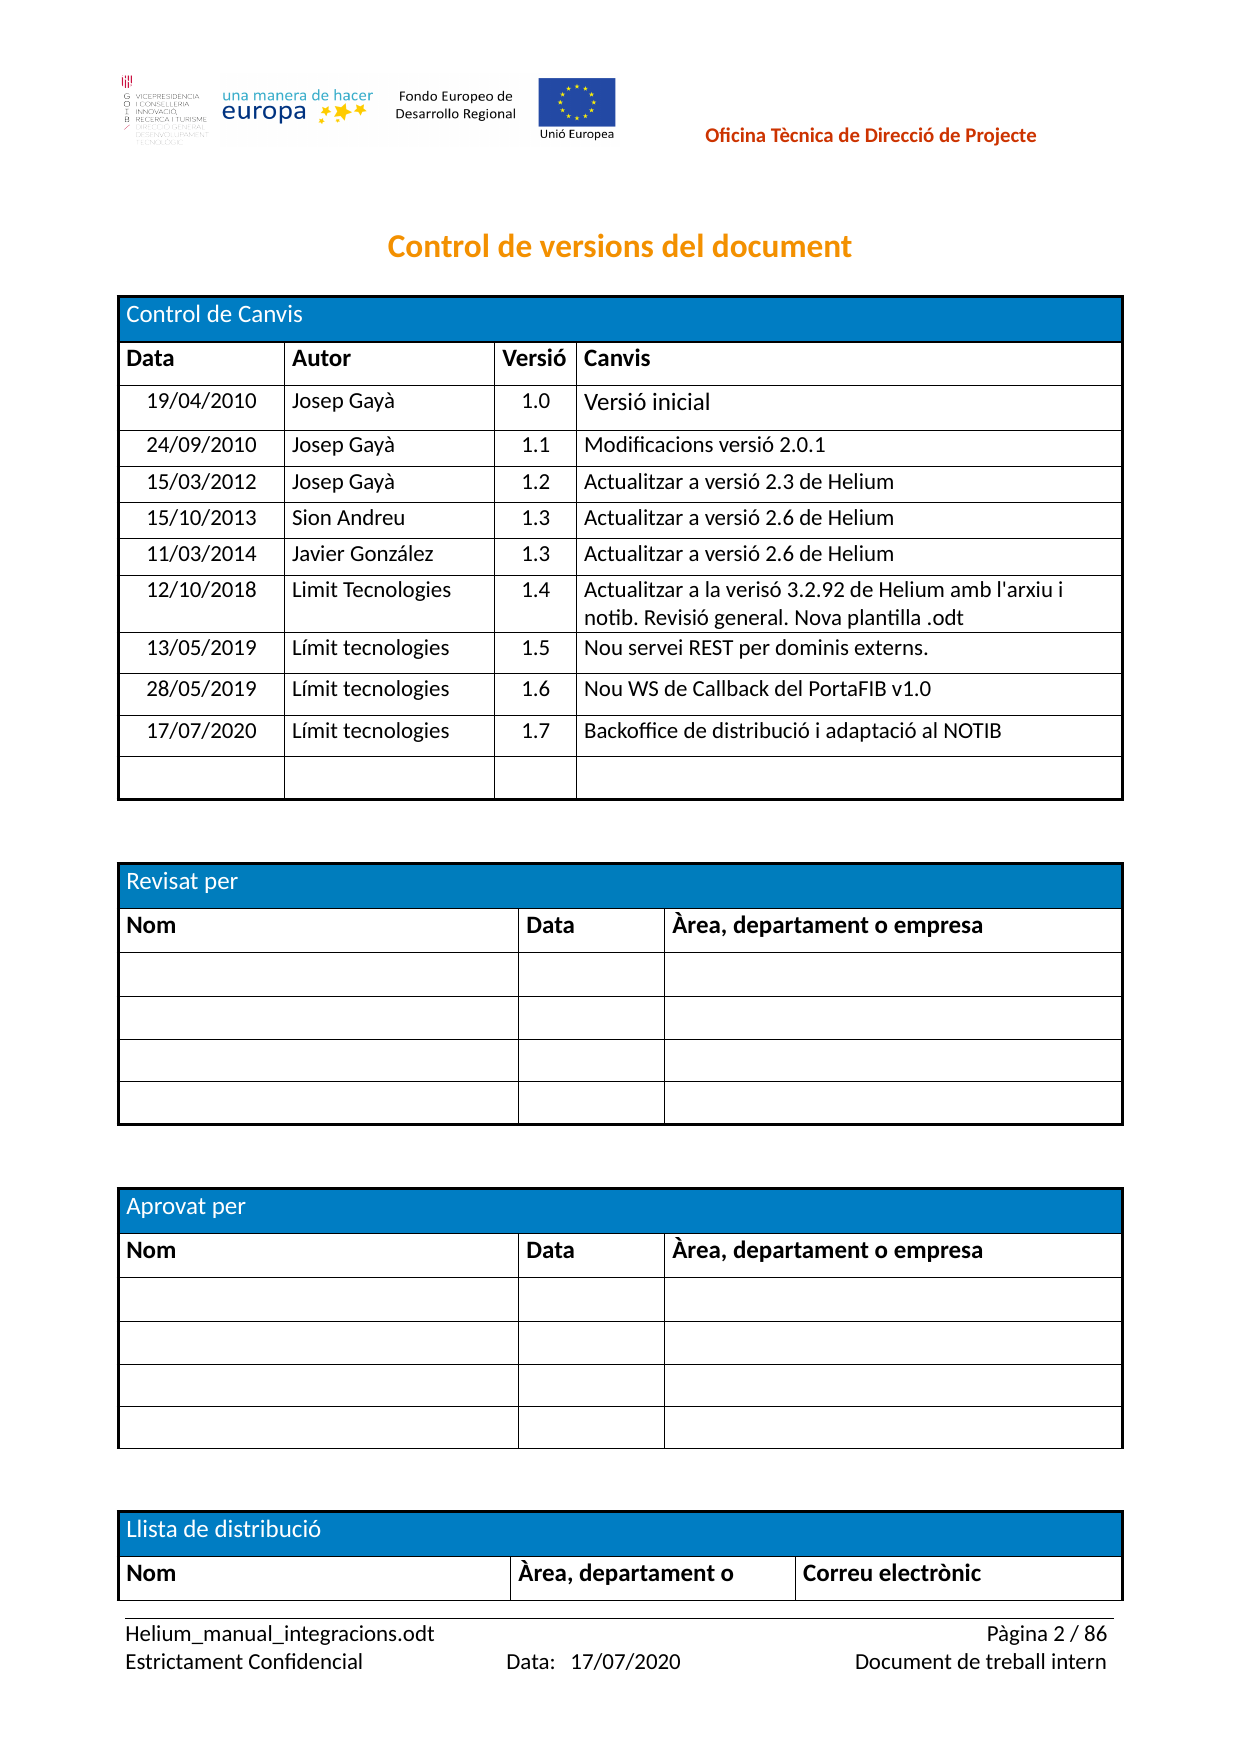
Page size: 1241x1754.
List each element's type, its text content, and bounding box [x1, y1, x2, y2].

table_cell Data [120, 343, 284, 385]
table_cell 1.1 [495, 431, 576, 466]
table_cell 12/10/2018 [120, 576, 284, 632]
table_cell Límit tecnologies [285, 674, 494, 715]
table_cell [495, 757, 576, 798]
table_cell Data [519, 1234, 664, 1277]
table_cell Javier González [285, 539, 494, 574]
table_cell Actualitzar a versió 2.6 de Helium [577, 503, 1121, 538]
table_cell Àrea, departament o empresa [665, 1234, 1121, 1277]
table_cell 1.5 [495, 633, 576, 673]
table_cell Límit tecnologies [285, 633, 494, 673]
table_cell Àrea, departament o [511, 1557, 795, 1600]
table_cell 1.0 [495, 386, 576, 429]
table_cell Josep Gayà [285, 431, 494, 466]
table_cell [120, 1082, 518, 1123]
table_cell Actualitzar a versió 2.3 de Helium [577, 467, 1121, 502]
table_cell Canvis [577, 343, 1121, 385]
table_cell Nom [120, 1557, 510, 1600]
table_cell [120, 1322, 518, 1363]
table_cell Versió [495, 343, 576, 385]
table_cell 17/07/2020 [120, 716, 284, 756]
table_cell [665, 997, 1121, 1038]
table_cell 11/03/2014 [120, 539, 284, 574]
table_header Llista de distribució [120, 1513, 1121, 1556]
picture [118, 73, 213, 147]
table_cell Sion Andreu [285, 503, 494, 538]
subtitle Control de versions del document [118, 225, 1122, 266]
table_cell [120, 1040, 518, 1081]
table_cell [577, 757, 1121, 798]
table_cell 1.6 [495, 674, 576, 715]
table_cell [519, 997, 664, 1038]
table_cell Versió inicial [577, 386, 1121, 429]
table_cell Limit Tecnologies [285, 576, 494, 632]
table_cell [519, 1365, 664, 1406]
table_cell [519, 1407, 664, 1448]
table_cell [120, 1407, 518, 1448]
table_cell [285, 757, 494, 798]
picture [219, 73, 621, 147]
table_cell Data [519, 909, 664, 952]
table_cell [120, 1278, 518, 1321]
table_cell Nou servei REST per dominis externs. [577, 633, 1121, 673]
table_cell 1.7 [495, 716, 576, 756]
table_cell 15/03/2012 [120, 467, 284, 502]
table_cell 13/05/2019 [120, 633, 284, 673]
table_cell Correu electrònic [796, 1557, 1121, 1600]
table_header Revisat per [120, 865, 1121, 908]
table_cell Josep Gayà [285, 386, 494, 429]
table_cell [120, 1365, 518, 1406]
table_cell [665, 1082, 1121, 1123]
table_cell Autor [285, 343, 494, 385]
table_header Aprovat per [120, 1190, 1121, 1233]
table_cell Modificacions versió 2.0.1 [577, 431, 1121, 466]
table_cell [665, 1407, 1121, 1448]
table_cell [120, 997, 518, 1038]
table_cell 28/05/2019 [120, 674, 284, 715]
table_cell Actualitzar a la verisó 3.2.92 de Helium amb l'arxiu i notib. Revisió general. Nova plantilla .odt [577, 576, 1121, 632]
table_cell [665, 1040, 1121, 1081]
table_cell 1.4 [495, 576, 576, 632]
table_header Control de Canvis [120, 298, 1121, 341]
table_cell 1.3 [495, 503, 576, 538]
table_cell Nou WS de Callback del PortaFIB v1.0 [577, 674, 1121, 715]
table_cell 1.2 [495, 467, 576, 502]
table_cell [519, 1278, 664, 1321]
table_cell Àrea, departament o empresa [665, 909, 1121, 952]
table_cell Josep Gayà [285, 467, 494, 502]
table_cell Backoffice de distribució i adaptació al NOTIB [577, 716, 1121, 756]
table_cell [120, 757, 284, 798]
table_cell [665, 1365, 1121, 1406]
table_cell [665, 953, 1121, 996]
table_cell 1.3 [495, 539, 576, 574]
table_cell Nom [120, 1234, 518, 1277]
table_cell [519, 1040, 664, 1081]
table_cell [519, 1322, 664, 1363]
table_cell Nom [120, 909, 518, 952]
table_cell 19/04/2010 [120, 386, 284, 429]
table_cell [519, 1082, 664, 1123]
table_cell [665, 1322, 1121, 1363]
table_cell Límit tecnologies [285, 716, 494, 756]
table_cell [519, 953, 664, 996]
table_cell 15/10/2013 [120, 503, 284, 538]
table_cell [665, 1278, 1121, 1321]
table_cell Actualitzar a versió 2.6 de Helium [577, 539, 1121, 574]
table_cell 24/09/2010 [120, 431, 284, 466]
table_cell [120, 953, 518, 996]
